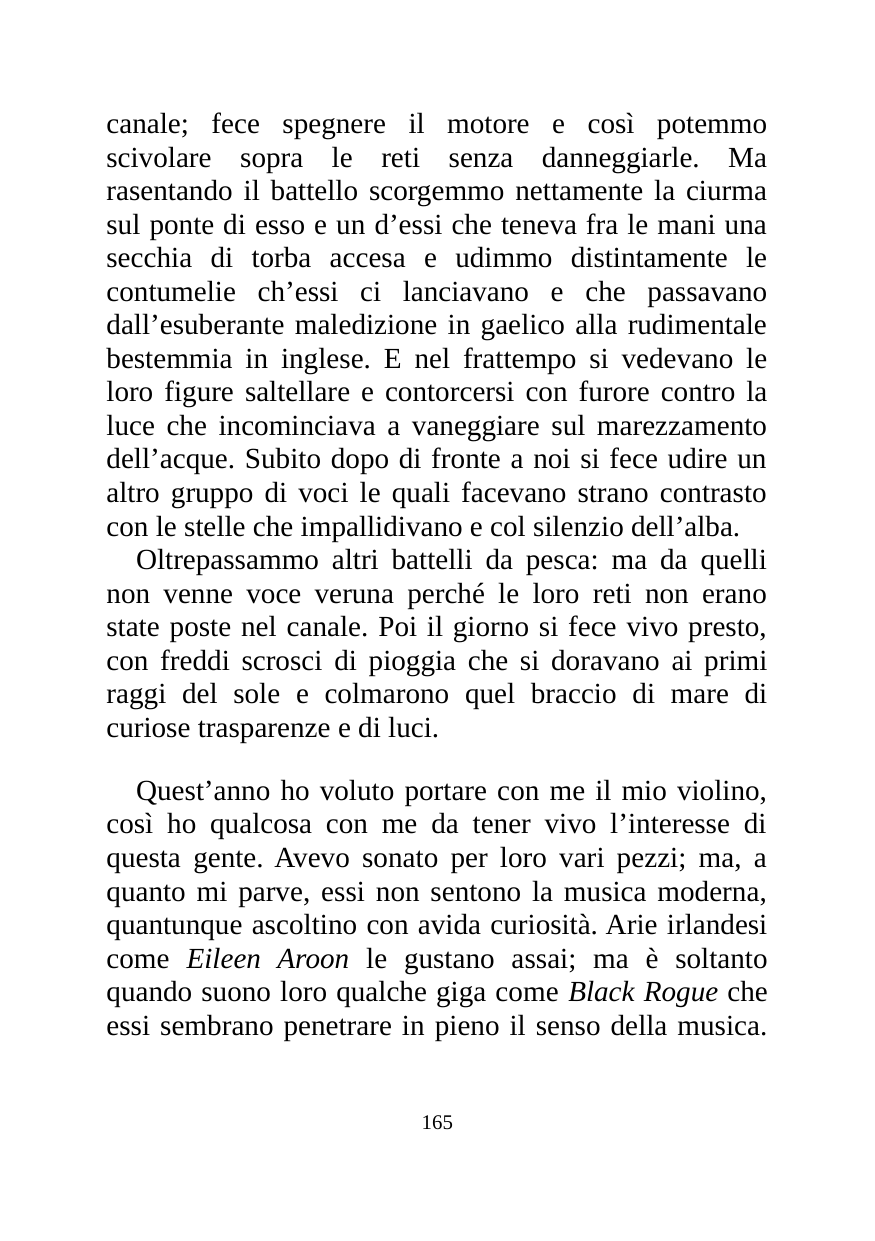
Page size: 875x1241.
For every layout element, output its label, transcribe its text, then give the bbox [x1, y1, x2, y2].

text Quest’anno ho voluto portare con me il mio violino, così ho qualcosa con me da tener vivo l’interesse di questa gente. Avevo sonato per loro vari pezzi; ma, a quanto mi parve, essi non sentono la musica moderna, quantunque ascoltino con avida curiosità. Arie irlandesi come Eileen Aroon le gustano assai; ma è soltanto quando suono loro qualche giga come Black Rogue che essi sembrano penetrare in pieno il senso della musica. [106, 773, 768, 1041]
text canale; fece spegnere il motore e così potemmo scivolare sopra le reti senza danneggiarle. Ma rasentando il battello scorgemmo nettamente la ciurma sul ponte di esso e un d’essi che teneva fra le mani una secchia di torba accesa e udimmo distintamente le contumelie ch’essi ci lanciavano e che passavano dall’esuberante maledizione in gaelico alla rudimentale bestemmia in inglese. E nel frattempo si vedevano le loro figure saltellare e contorcersi con furore contro la luce che incominciava a vaneggiare sul marezzamento dell’acque. Subito dopo di fronte a noi si fece udire un altro gruppo di voci le quali facevano strano contrasto con le stelle che impallidivano e col silenzio dell’alba. [106, 106, 768, 542]
text Oltrepassammo altri battelli da pesca: ma da quelli non venne voce veruna perché le loro reti non erano state poste nel canale. Poi il giorno si fece vivo presto, con freddi scrosci di pioggia che si doravano ai primi raggi del sole e colmarono quel braccio di mare di curiose trasparenze e di luci. [106, 542, 768, 743]
